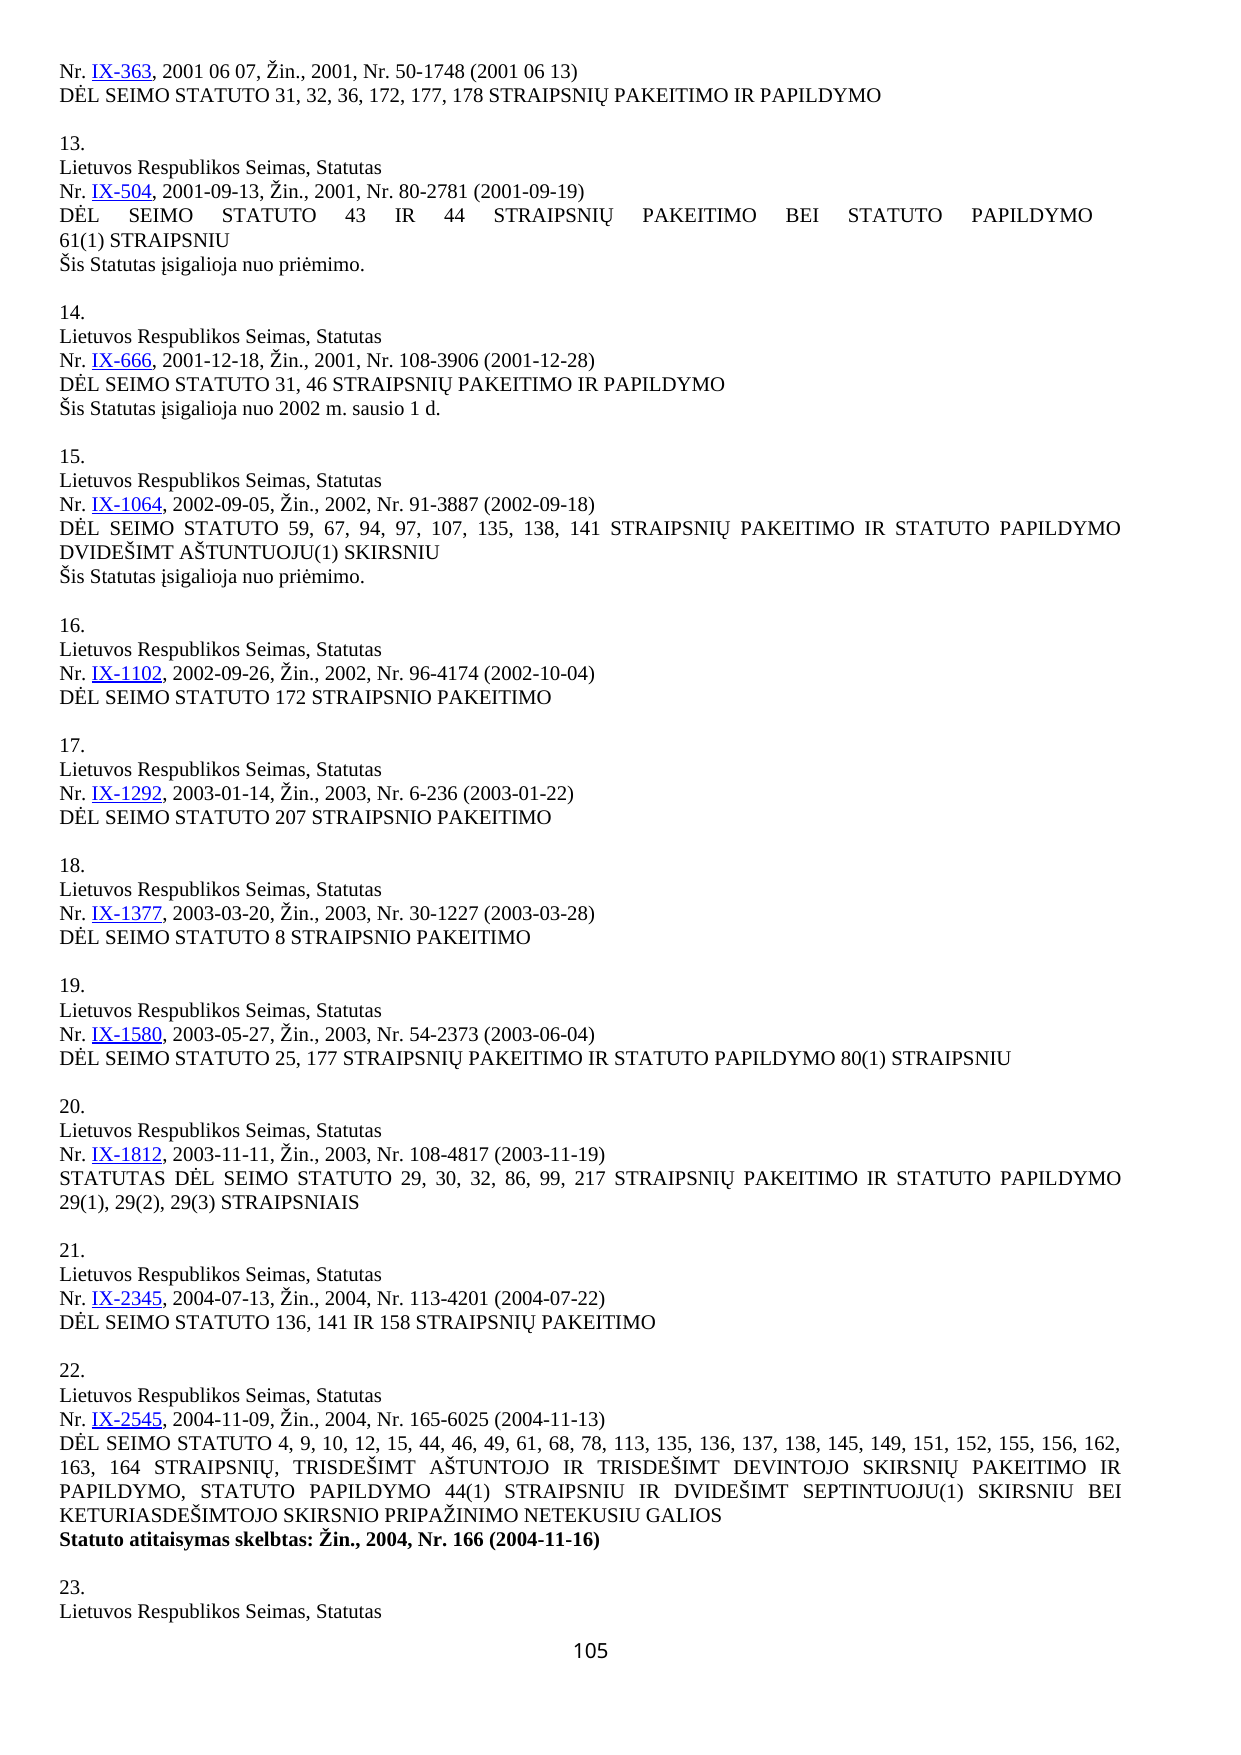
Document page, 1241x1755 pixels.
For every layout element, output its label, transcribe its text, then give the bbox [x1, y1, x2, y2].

text Nr. IX-363, 2001 06 07, Žin., 2001, Nr. 50-1748 (2001 06 13) [59, 59, 1122, 83]
text Nr. IX-1064, 2002-09-05, Žin., 2002, Nr. 91-3887 (2002-09-18) [59, 492, 1122, 516]
text DĖL SEIMO STATUTO 8 STRAIPSNIO PAKEITIMO [59, 925, 1122, 949]
text Lietuvos Respublikos Seimas, Statutas [59, 757, 1122, 781]
text Lietuvos Respublikos Seimas, Statutas [59, 997, 1122, 1022]
text Nr. IX-1377, 2003-03-20, Žin., 2003, Nr. 30-1227 (2003-03-28) [59, 901, 1122, 925]
text Lietuvos Respublikos Seimas, Statutas [59, 468, 1122, 492]
text Nr. IX-1102, 2002-09-26, Žin., 2002, Nr. 96-4174 (2002-10-04) [59, 661, 1122, 685]
text DĖL SEIMO STATUTO 172 STRAIPSNIO PAKEITIMO [59, 685, 1122, 709]
text Nr. IX-1580, 2003-05-27, Žin., 2003, Nr. 54-2373 (2003-06-04) [59, 1022, 1122, 1046]
text DĖL SEIMO STATUTO 31, 46 STRAIPSNIŲ PAKEITIMO IR PAPILDYMO [59, 372, 1122, 396]
text Lietuvos Respublikos Seimas, Statutas [59, 155, 1122, 179]
text DĖL SEIMO STATUTO 207 STRAIPSNIO PAKEITIMO [59, 805, 1122, 829]
text Šis Statutas įsigalioja nuo priėmimo. [59, 564, 1122, 588]
text 22. [59, 1358, 1122, 1382]
text DĖL SEIMO STATUTO 59, 67, 94, 97, 107, 135, 138, 141 STRAIPSNIŲ PAKEITIMO IR STATUTO PAPILDYMO DVIDEŠIMT AŠTUNTUOJU(1) SKIRSNIU [59, 516, 1122, 564]
text DĖL SEIMO STATUTO 43 IR 44 STRAIPSNIŲ PAKEITIMO BEI STATUTO PAPILDYMO 61(1) STRAIPSNIU [59, 203, 1122, 252]
text DĖL SEIMO STATUTO 4, 9, 10, 12, 15, 44, 46, 49, 61, 68, 78, 113, 135, 136, 137, 138, 145, 149, 151, 152, 155, 156, 162, 163, 164 STRAIPSNIŲ, TRISDEŠIMT AŠTUNTOJO IR TRISDEŠIMT DEVINTOJO SKIRSNIŲ PAKEITIMO IR PAPILDYMO, STATUTO PAPILDYMO 44(1) STRAIPSNIU IR DVIDEŠIMT SEPTINTUOJU(1) SKIRSNIU BEI KETURIASDEŠIMTOJO SKIRSNIO PRIPAŽINIMO NETEKUSIU GALIOS [59, 1431, 1122, 1527]
text 16. [59, 612, 1122, 637]
text Nr. IX-1292, 2003-01-14, Žin., 2003, Nr. 6-236 (2003-01-22) [59, 781, 1122, 805]
text Lietuvos Respublikos Seimas, Statutas [59, 1262, 1122, 1286]
text 17. [59, 733, 1122, 757]
text Nr. IX-2345, 2004-07-13, Žin., 2004, Nr. 113-4201 (2004-07-22) [59, 1286, 1122, 1310]
text Lietuvos Respublikos Seimas, Statutas [59, 877, 1122, 901]
text Lietuvos Respublikos Seimas, Statutas [59, 1382, 1122, 1407]
text STATUTAS DĖL SEIMO STATUTO 29, 30, 32, 86, 99, 217 STRAIPSNIŲ PAKEITIMO IR STATUTO PAPILDYMO 29(1), 29(2), 29(3) STRAIPSNIAIS [59, 1166, 1122, 1214]
text Lietuvos Respublikos Seimas, Statutas [59, 1599, 1122, 1623]
text Lietuvos Respublikos Seimas, Statutas [59, 324, 1122, 348]
text 23. [59, 1575, 1122, 1599]
text Nr. IX-2545, 2004-11-09, Žin., 2004, Nr. 165-6025 (2004-11-13) [59, 1407, 1122, 1431]
text 19. [59, 973, 1122, 997]
text Nr. IX-1812, 2003-11-11, Žin., 2003, Nr. 108-4817 (2003-11-19) [59, 1142, 1122, 1166]
text Nr. IX-504, 2001-09-13, Žin., 2001, Nr. 80-2781 (2001-09-19) [59, 179, 1122, 203]
text 15. [59, 444, 1122, 468]
text DĖL SEIMO STATUTO 136, 141 IR 158 STRAIPSNIŲ PAKEITIMO [59, 1310, 1122, 1334]
text 21. [59, 1238, 1122, 1262]
text Lietuvos Respublikos Seimas, Statutas [59, 637, 1122, 661]
text Statuto atitaisymas skelbtas: Žin., 2004, Nr. 166 (2004-11-16) [59, 1527, 1122, 1551]
text Nr. IX-666, 2001-12-18, Žin., 2001, Nr. 108-3906 (2001-12-28) [59, 348, 1122, 372]
text 13. [59, 131, 1122, 155]
text DĖL SEIMO STATUTO 31, 32, 36, 172, 177, 178 STRAIPSNIŲ PAKEITIMO IR PAPILDYMO [59, 83, 1122, 107]
text DĖL SEIMO STATUTO 25, 177 STRAIPSNIŲ PAKEITIMO IR STATUTO PAPILDYMO 80(1) STRAIPSNIU [59, 1046, 1122, 1070]
text 20. [59, 1094, 1122, 1118]
text 18. [59, 853, 1122, 877]
text 14. [59, 300, 1122, 324]
text Šis Statutas įsigalioja nuo 2002 m. sausio 1 d. [59, 396, 1122, 420]
text Šis Statutas įsigalioja nuo priėmimo. [59, 252, 1122, 276]
text Lietuvos Respublikos Seimas, Statutas [59, 1118, 1122, 1142]
